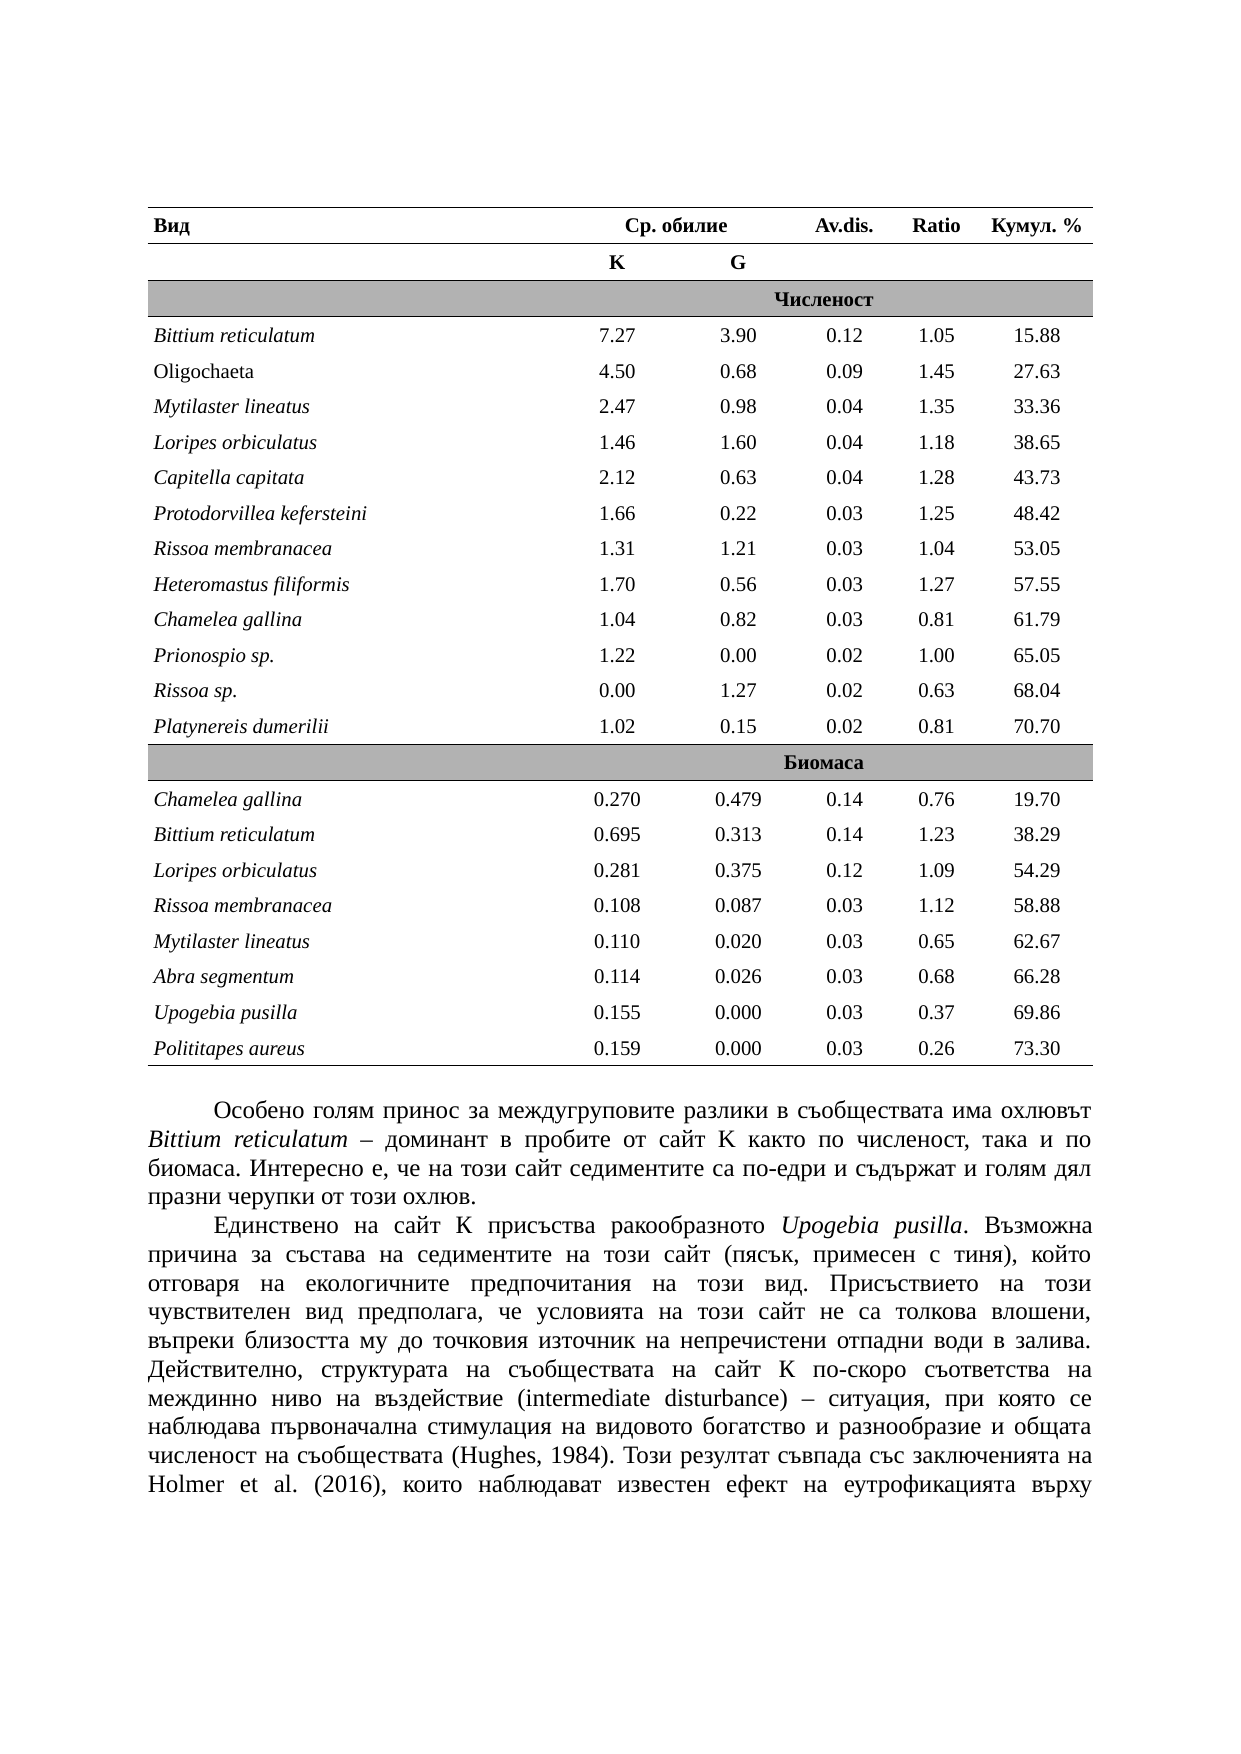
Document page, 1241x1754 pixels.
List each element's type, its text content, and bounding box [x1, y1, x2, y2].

table_cell 0.09 [797, 353, 892, 388]
table_cell 0.81 [892, 708, 981, 743]
table_cell 0.63 [892, 673, 981, 708]
table_cell 0.37 [892, 994, 981, 1030]
table_cell Mytilaster lineatus [148, 388, 555, 424]
text Особено голям принос за междугруповите разлики в съобществата има охлювът Bittium reticulatum – доминант в пробите от сайт K както по численост, така и по биомаса. Интересно е, че на този сайт седиментите са по-едри и съдържат и голям дял празни черупки от този охлюв. [148, 1095, 1093, 1210]
table_cell Chamelea gallina [148, 781, 555, 817]
table_cell 0.281 [555, 852, 679, 888]
table_cell 73.30 [981, 1030, 1093, 1065]
table_cell 65.05 [981, 637, 1093, 672]
table_cell 0.03 [797, 530, 892, 566]
table_cell 1.66 [555, 495, 679, 530]
table_cell 53.05 [981, 530, 1093, 566]
table_cell 1.04 [555, 601, 679, 637]
table_cell 0.03 [797, 601, 892, 637]
table_cell Prionospio sp. [148, 637, 555, 672]
table_cell 1.27 [679, 673, 797, 708]
table_cell Chamelea gallina [148, 601, 555, 637]
table_cell 0.81 [892, 601, 981, 637]
table_cell 0.03 [797, 495, 892, 530]
table_cell 7.27 [555, 317, 679, 353]
table_cell 0.68 [679, 353, 797, 388]
table_cell 61.79 [981, 601, 1093, 637]
table_cell 1.21 [679, 530, 797, 566]
table_cell 0.65 [892, 923, 981, 959]
table_cell Oligochaeta [148, 353, 555, 388]
table_cell 0.020 [679, 923, 797, 959]
table_cell 0.04 [797, 424, 892, 459]
table_cell 0.03 [797, 1030, 892, 1065]
table_cell 27.63 [981, 353, 1093, 388]
table_cell 3.90 [679, 317, 797, 353]
table_cell Ср. обилие [555, 208, 797, 243]
table_cell Кумул. % [981, 208, 1093, 243]
table_cell 0.02 [797, 708, 892, 743]
table_cell 0.56 [679, 566, 797, 601]
table_cell 0.03 [797, 959, 892, 994]
table_cell 0.159 [555, 1030, 679, 1065]
table_cell 1.18 [892, 424, 981, 459]
table_cell [148, 244, 555, 280]
table_cell 62.67 [981, 923, 1093, 959]
table_cell Rissoa membranacea [148, 888, 555, 923]
table_cell 2.47 [555, 388, 679, 424]
table_cell Platynereis dumerilii [148, 708, 555, 743]
table_cell 38.65 [981, 424, 1093, 459]
table_cell Av.dis. [797, 208, 892, 243]
table_cell Bittium reticulatum [148, 817, 555, 852]
table_cell Вид [148, 208, 555, 243]
table_cell 15.88 [981, 317, 1093, 353]
table_cell 0.695 [555, 817, 679, 852]
table_cell 1.23 [892, 817, 981, 852]
table_cell 0.04 [797, 459, 892, 495]
table_cell 0.479 [679, 781, 797, 817]
table_cell Bittium reticulatum [148, 317, 555, 353]
table_cell 1.35 [892, 388, 981, 424]
table_cell 1.22 [555, 637, 679, 672]
table_cell 1.28 [892, 459, 981, 495]
table_cell [981, 244, 1093, 280]
table_cell Abra segmentum [148, 959, 555, 994]
table_cell Численост [555, 281, 1093, 316]
table_cell Heteromastus filiformis [148, 566, 555, 601]
table_cell 0.270 [555, 781, 679, 817]
table_cell 58.88 [981, 888, 1093, 923]
table_cell 0.108 [555, 888, 679, 923]
table_cell Loripes orbiculatus [148, 424, 555, 459]
table_cell Protodorvillea kefersteini [148, 495, 555, 530]
table_cell K [555, 244, 679, 280]
table_cell 38.29 [981, 817, 1093, 852]
table_cell 0.04 [797, 388, 892, 424]
text Единствено на сайт К присъства ракообразното Upogebia pusilla. Възможна причина за състава на седиментите на този сайт (пясък, примесен с тиня), който отговаря на екологичните предпочитания на този вид. Присъствието на този чувствителен вид предполага, че условията на този сайт не са толкова влошени, въпреки близостта му до точковия източник на непречистени отпадни води в залива. Действително, структурата на съобществата на сайт К по-скоро съответства на междинно ниво на въздействие (intermediate disturbance) – ситуация, при която се наблюдава първоначална стимулация на видовото богатство и разнообразие и общата численост на съобществата (Hughes, 1984). Този резултат съвпада със заключенията на Holmer et al. (2016), които наблюдават известен ефект на еутрофикацията върху [148, 1210, 1093, 1498]
table_cell 66.28 [981, 959, 1093, 994]
table_cell 0.22 [679, 495, 797, 530]
table_cell 0.313 [679, 817, 797, 852]
table_cell 1.05 [892, 317, 981, 353]
table_cell 57.55 [981, 566, 1093, 601]
table_cell [148, 281, 555, 316]
table_cell 68.04 [981, 673, 1093, 708]
table_cell 0.03 [797, 888, 892, 923]
table_cell 1.70 [555, 566, 679, 601]
table_cell 0.114 [555, 959, 679, 994]
table_cell 70.70 [981, 708, 1093, 743]
table_cell 0.03 [797, 923, 892, 959]
table_cell 33.36 [981, 388, 1093, 424]
table_cell [797, 244, 892, 280]
table_cell 1.27 [892, 566, 981, 601]
table_cell 0.026 [679, 959, 797, 994]
table_cell Upogebia pusilla [148, 994, 555, 1030]
table_cell 0.63 [679, 459, 797, 495]
table_cell 1.00 [892, 637, 981, 672]
table_cell Capitella capitata [148, 459, 555, 495]
table_cell 0.375 [679, 852, 797, 888]
table_cell 1.25 [892, 495, 981, 530]
table_cell 0.00 [555, 673, 679, 708]
table_cell Rissoa membranacea [148, 530, 555, 566]
table_cell 0.000 [679, 1030, 797, 1065]
table_cell 43.73 [981, 459, 1093, 495]
table_cell Биомаса [555, 745, 1093, 780]
table_cell 0.087 [679, 888, 797, 923]
table_cell 0.12 [797, 852, 892, 888]
table_cell 1.45 [892, 353, 981, 388]
table_cell 0.00 [679, 637, 797, 672]
table_cell 0.14 [797, 781, 892, 817]
table_cell 0.98 [679, 388, 797, 424]
table_cell 48.42 [981, 495, 1093, 530]
table_cell 0.03 [797, 994, 892, 1030]
table_cell 0.155 [555, 994, 679, 1030]
table_cell 0.14 [797, 817, 892, 852]
table_cell 0.000 [679, 994, 797, 1030]
table_cell 0.02 [797, 637, 892, 672]
table_cell 0.26 [892, 1030, 981, 1065]
table_cell 1.60 [679, 424, 797, 459]
table_cell 0.68 [892, 959, 981, 994]
table_cell 0.82 [679, 601, 797, 637]
table_cell [148, 745, 555, 780]
table_cell 0.02 [797, 673, 892, 708]
table_cell 19.70 [981, 781, 1093, 817]
table_cell 0.110 [555, 923, 679, 959]
table_cell Loripes orbiculatus [148, 852, 555, 888]
table_cell G [679, 244, 797, 280]
table_cell 1.02 [555, 708, 679, 743]
table_cell 1.46 [555, 424, 679, 459]
table_cell Polititapes aureus [148, 1030, 555, 1065]
table_cell [892, 244, 981, 280]
table_cell 0.03 [797, 566, 892, 601]
table_cell Mytilaster lineatus [148, 923, 555, 959]
table_cell 0.12 [797, 317, 892, 353]
table_cell 54.29 [981, 852, 1093, 888]
table_cell 1.12 [892, 888, 981, 923]
table_cell 0.76 [892, 781, 981, 817]
table_cell 1.04 [892, 530, 981, 566]
table_cell Ratio [892, 208, 981, 243]
table_cell 2.12 [555, 459, 679, 495]
table_cell 1.31 [555, 530, 679, 566]
table_cell 4.50 [555, 353, 679, 388]
table_cell 0.15 [679, 708, 797, 743]
table_cell 1.09 [892, 852, 981, 888]
table_cell 69.86 [981, 994, 1093, 1030]
table_cell Rissoa sp. [148, 673, 555, 708]
